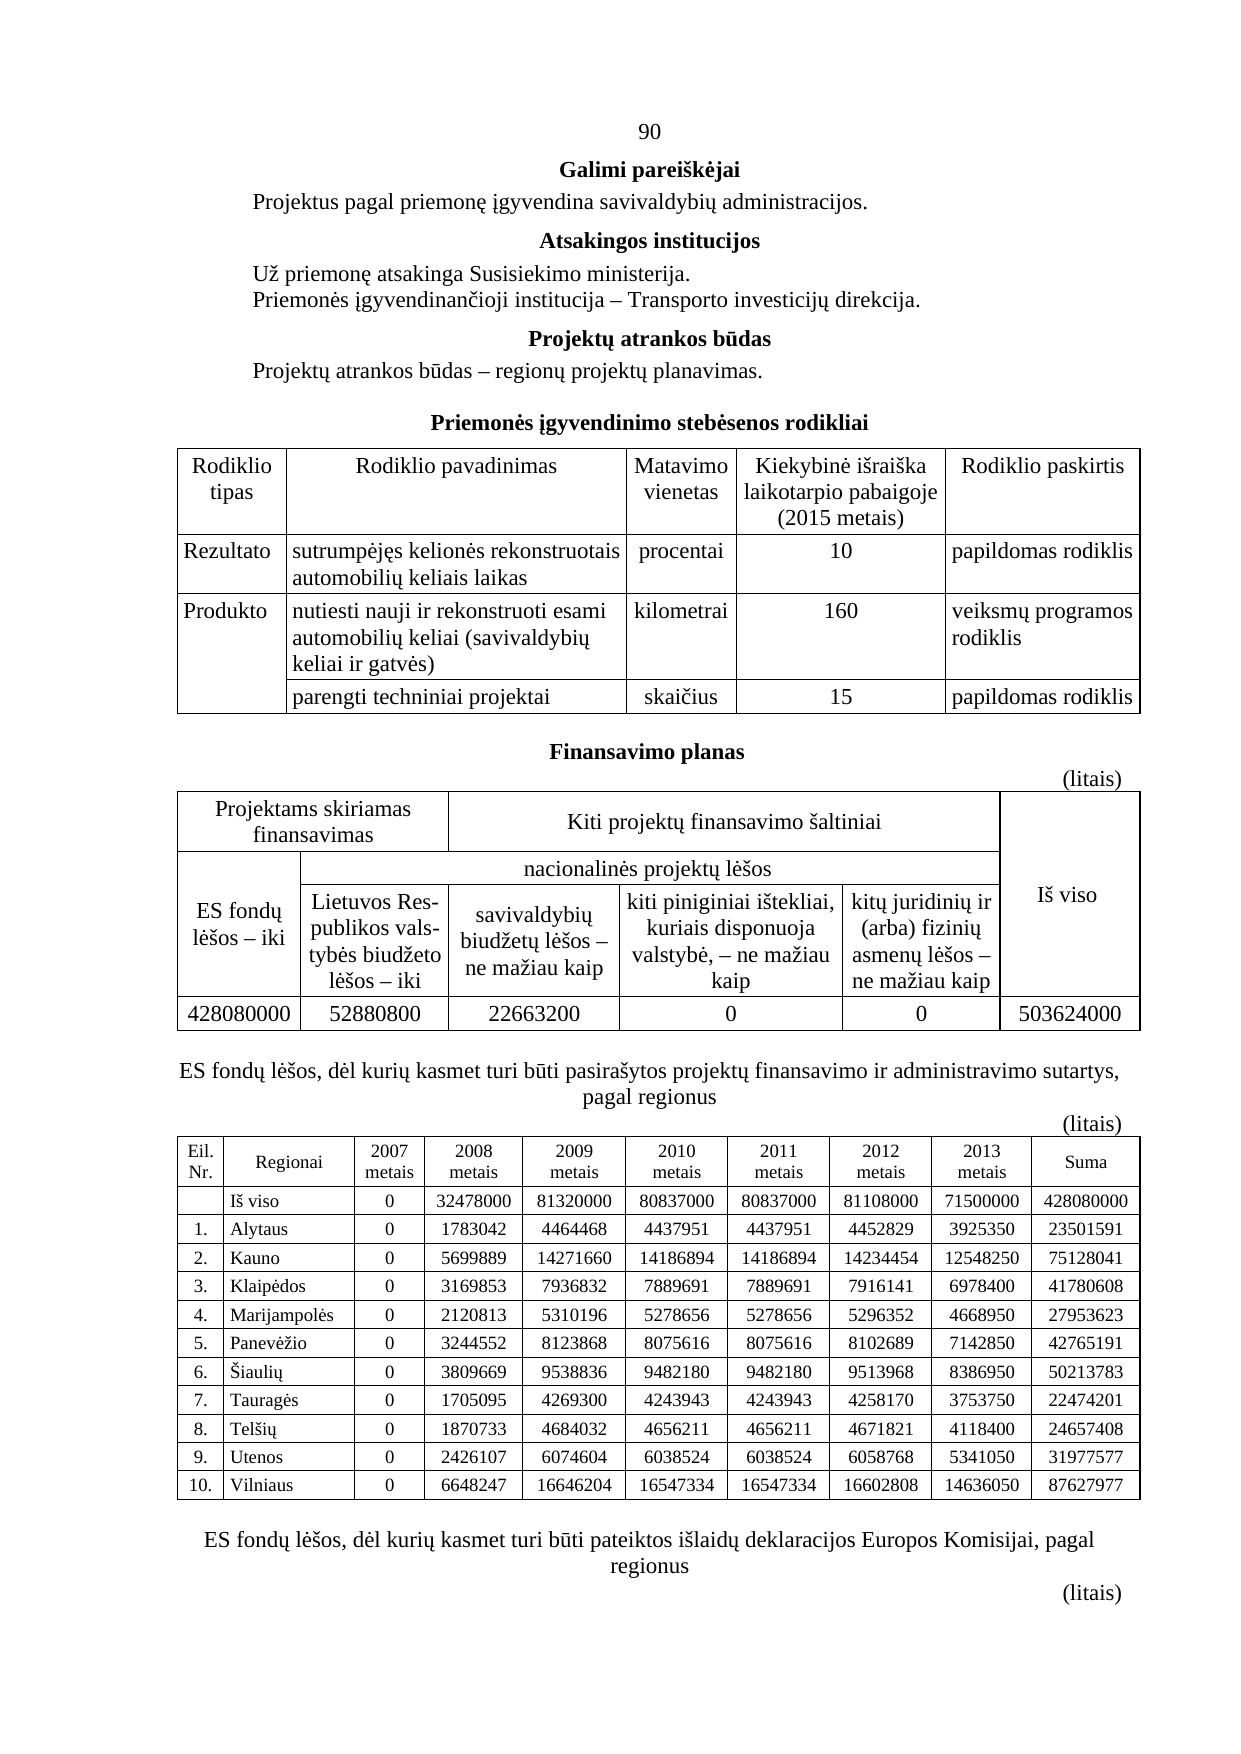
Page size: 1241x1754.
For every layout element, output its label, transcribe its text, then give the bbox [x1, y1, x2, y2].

table_cell 3809669 [425, 1358, 522, 1385]
table_cell 8075616 [626, 1329, 727, 1357]
table_cell 22474201 [1032, 1386, 1139, 1413]
table_cell 8386950 [932, 1358, 1031, 1385]
table_cell 160 [737, 594, 945, 679]
table_cell papildomas rodiklis [946, 535, 1139, 593]
table_header Rodiklio tipas [178, 449, 286, 534]
table_cell 7142850 [932, 1329, 1031, 1357]
table_cell 4684032 [523, 1415, 625, 1442]
table_header Matavimo vienetas [627, 449, 736, 534]
table_cell 5278656 [728, 1301, 829, 1328]
table_cell 6074604 [523, 1443, 625, 1470]
table_header 2013 metais [932, 1137, 1031, 1186]
table_cell 4656211 [626, 1415, 727, 1442]
text ES fondų lėšos, dėl kurių kasmet turi būti pateiktos išlaidų deklaracijos Europos Komisijai, pagal regionus [177, 1526, 1122, 1579]
table_cell 24657408 [1032, 1415, 1139, 1442]
text Priemonės įgyvendinančioji institucija – Transporto investicijų direkcija. [177, 286, 1122, 312]
table_cell 6648247 [425, 1471, 522, 1499]
table_cell 16547334 [626, 1471, 727, 1499]
table_cell 14234454 [830, 1244, 931, 1271]
table_cell 5296352 [830, 1301, 931, 1328]
table_cell 4464468 [523, 1215, 625, 1243]
table_header 2012 metais [830, 1137, 931, 1186]
table_cell 9513968 [830, 1358, 931, 1385]
table_cell 27953623 [1032, 1301, 1139, 1328]
table_cell 14271660 [523, 1244, 625, 1271]
table_header Iš viso [1001, 792, 1139, 996]
table_cell 23501591 [1032, 1215, 1139, 1243]
table_cell 0 [355, 1244, 424, 1271]
table_cell 1870733 [425, 1415, 522, 1442]
table_cell 4. [178, 1301, 223, 1328]
table_cell 0 [355, 1272, 424, 1300]
table_cell 16602808 [830, 1471, 931, 1499]
table_cell 4243943 [728, 1386, 829, 1413]
table_cell 9. [178, 1443, 223, 1470]
table_cell 6058768 [830, 1443, 931, 1470]
table_cell Vilniaus [224, 1471, 354, 1499]
table_cell 0 [843, 997, 999, 1029]
table_cell papildomas rodiklis [946, 680, 1139, 712]
text Finansavimo planas [177, 738, 1122, 765]
table_cell 80837000 [626, 1187, 727, 1214]
text (litais) [177, 1109, 1122, 1136]
table_cell 3. [178, 1272, 223, 1300]
table_cell kiti piniginiai ištekliai, kuriais disponuoja valstybė, – ne mažiau kaip [620, 885, 842, 996]
text Projektų atrankos būdas [177, 325, 1122, 351]
table_cell Lietuvos Res­publikos vals­tybės biudžeto lėšos – iki [301, 885, 448, 996]
table_header Kiekybinė išraiška laikotarpio pabaigoje (2015 metais) [737, 449, 945, 534]
table_cell 80837000 [728, 1187, 829, 1214]
table_cell ES fondų lėšos – iki [178, 852, 300, 996]
table_cell 0 [355, 1187, 424, 1214]
table_cell 428080000 [1032, 1187, 1139, 1214]
table_cell 4656211 [728, 1415, 829, 1442]
table_cell 2. [178, 1244, 223, 1271]
table_cell 16646204 [523, 1471, 625, 1499]
table_cell 0 [355, 1329, 424, 1357]
table_cell 81320000 [523, 1187, 625, 1214]
table_cell 75128041 [1032, 1244, 1139, 1271]
table_cell 6038524 [626, 1443, 727, 1470]
table_cell Produkto [178, 594, 286, 712]
table_cell 50213783 [1032, 1358, 1139, 1385]
table_cell 14186894 [728, 1244, 829, 1271]
table_cell parengti techniniai projektai [287, 680, 626, 712]
table_cell 1. [178, 1215, 223, 1243]
table_cell 5. [178, 1329, 223, 1357]
table_header Suma [1032, 1137, 1139, 1186]
table_cell 0 [355, 1386, 424, 1413]
table_cell 7889691 [626, 1272, 727, 1300]
table_header Projektams skiriamas finansavimas [178, 792, 448, 851]
table_cell 2120813 [425, 1301, 522, 1328]
table_cell 6038524 [728, 1443, 829, 1470]
table_cell 81108000 [830, 1187, 931, 1214]
table_cell 0 [355, 1471, 424, 1499]
table_cell 4437951 [728, 1215, 829, 1243]
table_cell 71500000 [932, 1187, 1031, 1214]
table_cell 41780608 [1032, 1272, 1139, 1300]
table_cell 5278656 [626, 1301, 727, 1328]
table_cell 0 [355, 1301, 424, 1328]
table_cell 5310196 [523, 1301, 625, 1328]
table_cell Kauno [224, 1244, 354, 1271]
table_cell 15 [737, 680, 945, 712]
text Projektų atrankos būdas – regionų projektų planavimas. [177, 357, 1122, 384]
text Už priemonę atsakinga Susisiekimo ministerija. [177, 260, 1122, 286]
table_cell 4671821 [830, 1415, 931, 1442]
table_cell Marijampolės [224, 1301, 354, 1328]
table_cell 87627977 [1032, 1471, 1139, 1499]
table_cell Panevėžio [224, 1329, 354, 1357]
table_cell veiksmų programos rodiklis [946, 594, 1139, 679]
table_cell 22663200 [449, 997, 619, 1029]
table_cell 8102689 [830, 1329, 931, 1357]
table_cell Utenos [224, 1443, 354, 1470]
table_cell skaičius [627, 680, 736, 712]
table_cell 10. [178, 1471, 223, 1499]
table_cell nacionalinės projektų lėšos [301, 852, 999, 884]
table_cell 12548250 [932, 1244, 1031, 1271]
table_cell 9482180 [626, 1358, 727, 1385]
table_cell Klaipėdos [224, 1272, 354, 1300]
table_cell 9538836 [523, 1358, 625, 1385]
table_header 2008 metais [425, 1137, 522, 1186]
table_cell 4258170 [830, 1386, 931, 1413]
table_cell sutrumpėjęs kelionės rekonstruotais automobilių keliais laikas [287, 535, 626, 593]
table_header Eil. Nr. [178, 1137, 223, 1186]
table_cell 4452829 [830, 1215, 931, 1243]
table_cell 8075616 [728, 1329, 829, 1357]
table_header 2009 metais [523, 1137, 625, 1186]
table_cell 7. [178, 1386, 223, 1413]
table_header Rodiklio paskirtis [946, 449, 1139, 534]
table_cell Rezultato [178, 535, 286, 593]
text Atsakingos institucijos [177, 227, 1122, 253]
table_header 2010 metais [626, 1137, 727, 1186]
table_cell 14186894 [626, 1244, 727, 1271]
table_cell Iš viso [224, 1187, 354, 1214]
table_cell 16547334 [728, 1471, 829, 1499]
table_header Rodiklio pavadinimas [287, 449, 626, 534]
table_cell 1783042 [425, 1215, 522, 1243]
text ES fondų lėšos, dėl kurių kasmet turi būti pasirašytos projektų finansavimo ir administravimo sutartys, pagal regionus [177, 1057, 1122, 1109]
text (litais) [177, 765, 1122, 791]
table_cell 4243943 [626, 1386, 727, 1413]
table_cell 4118400 [932, 1415, 1031, 1442]
table_cell 3753750 [932, 1386, 1031, 1413]
table_cell 1705095 [425, 1386, 522, 1413]
table_cell 7889691 [728, 1272, 829, 1300]
table_cell 6978400 [932, 1272, 1031, 1300]
table_cell 6. [178, 1358, 223, 1385]
table_cell 7916141 [830, 1272, 931, 1300]
table_cell 42765191 [1032, 1329, 1139, 1357]
table_cell 4437951 [626, 1215, 727, 1243]
table_cell Tauragės [224, 1386, 354, 1413]
table_header Regionai [224, 1137, 354, 1186]
table_cell [178, 1187, 223, 1214]
text Projektus pagal priemonę įgyvendina savivaldybių administracijos. [177, 188, 1122, 214]
table_cell Telšių [224, 1415, 354, 1442]
table_cell 5341050 [932, 1443, 1031, 1470]
table_cell 3925350 [932, 1215, 1031, 1243]
text Galimi pareiškėjai [177, 156, 1122, 182]
table_cell 0 [355, 1415, 424, 1442]
table_cell 52880800 [301, 997, 448, 1029]
table_cell 10 [737, 535, 945, 593]
text Priemonės įgyvendinimo stebėsenos rodikliai [177, 409, 1122, 435]
table_cell 4668950 [932, 1301, 1031, 1328]
table_cell 3244552 [425, 1329, 522, 1357]
table_header Kiti projektų finansavimo šaltiniai [449, 792, 999, 851]
table_cell 32478000 [425, 1187, 522, 1214]
table_cell savivaldybių biudžetų lėšos – ne mažiau kaip [449, 885, 619, 996]
table_cell 8123868 [523, 1329, 625, 1357]
table_cell 8. [178, 1415, 223, 1442]
table_cell kilometrai [627, 594, 736, 679]
table_cell 503624000 [1001, 997, 1139, 1029]
table_cell 7936832 [523, 1272, 625, 1300]
text (litais) [177, 1579, 1122, 1605]
table_cell nutiesti nauji ir rekonstruoti esami automobilių keliai (savivaldybių keliai ir gatvės) [287, 594, 626, 679]
table_header 2007 metais [355, 1137, 424, 1186]
table_cell 2426107 [425, 1443, 522, 1470]
table_cell 0 [620, 997, 842, 1029]
table_cell 5699889 [425, 1244, 522, 1271]
table_cell 3169853 [425, 1272, 522, 1300]
table_cell 0 [355, 1215, 424, 1243]
table_cell 31977577 [1032, 1443, 1139, 1470]
table_cell procentai [627, 535, 736, 593]
table_header 2011 metais [728, 1137, 829, 1186]
table_cell 9482180 [728, 1358, 829, 1385]
table_cell 4269300 [523, 1386, 625, 1413]
table_cell 428080000 [178, 997, 300, 1029]
table_cell 0 [355, 1443, 424, 1470]
table_cell Šiaulių [224, 1358, 354, 1385]
table_cell 0 [355, 1358, 424, 1385]
table_cell 14636050 [932, 1471, 1031, 1499]
table_cell Alytaus [224, 1215, 354, 1243]
table_cell kitų juridinių ir (arba) fizinių asmenų lėšos – ne mažiau kaip [843, 885, 999, 996]
